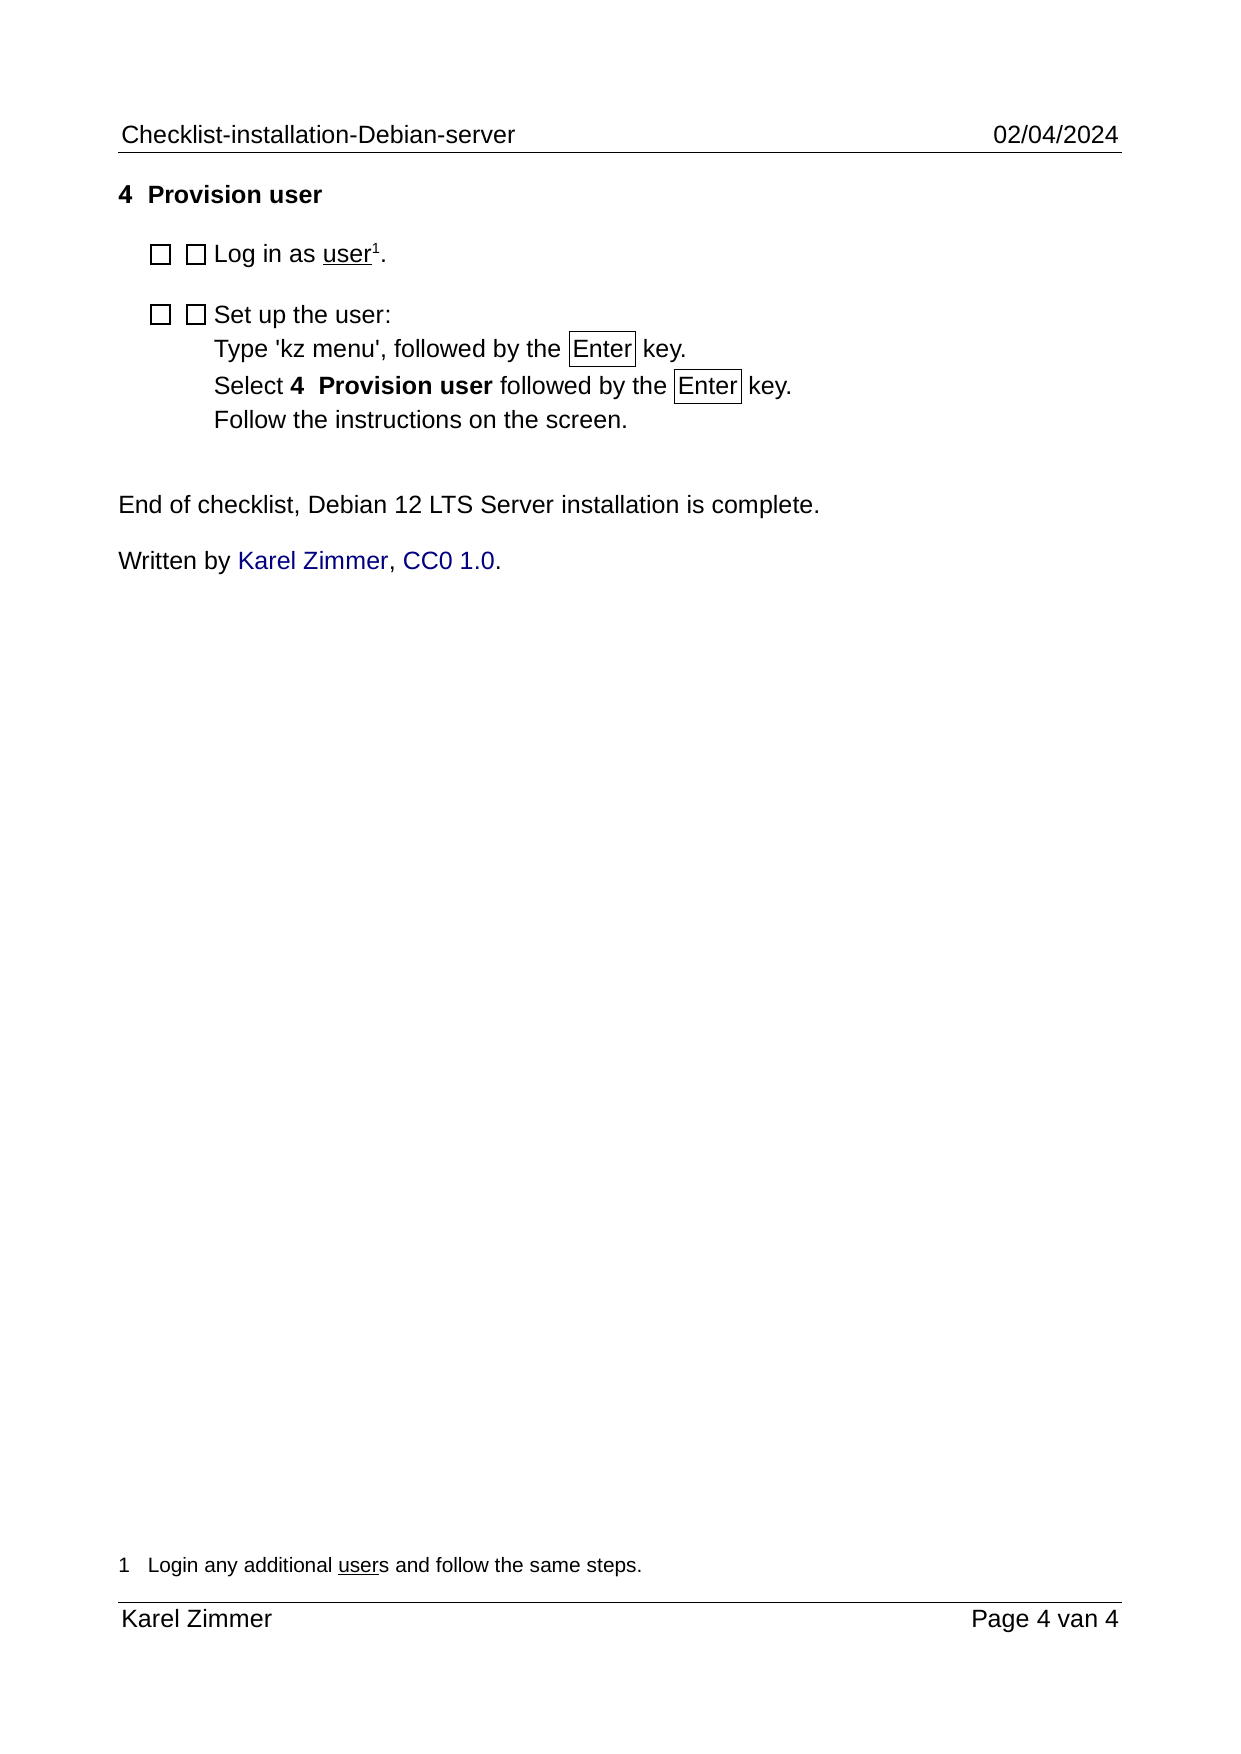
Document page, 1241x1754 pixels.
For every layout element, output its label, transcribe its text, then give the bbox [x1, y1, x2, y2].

table_cell [142, 368, 177, 405]
table_cell Select 4 Provision user followed by the Enter key. [213, 368, 1122, 405]
table_cell [118, 300, 142, 330]
text End of checklist, Debian 12 LTS Server installation is complete. [118, 491, 1122, 519]
table_cell [118, 330, 142, 367]
table_cell [118, 405, 142, 435]
table_cell Set up the user: [213, 300, 1122, 330]
table_cell [177, 405, 213, 435]
table_cell [118, 269, 142, 300]
table_cell [118, 368, 142, 405]
table_cell [142, 269, 177, 300]
list Provision user [118, 177, 1122, 211]
table_header [142, 239, 177, 269]
table_cell [142, 330, 177, 367]
table_cell Follow the instructions on the screen. [213, 405, 1122, 435]
table_header Log in as USER. [213, 239, 1122, 269]
table_cell [177, 368, 213, 405]
table_cell [177, 330, 213, 367]
table_header [177, 239, 213, 269]
table_cell [177, 269, 213, 300]
table_cell [142, 405, 177, 435]
table_cell Type 'kz menu', followed by the Enter key. [213, 330, 1122, 367]
text Written by Karel Zimmer, CC0 1.0. [118, 547, 1122, 575]
table_cell [142, 300, 177, 330]
table_header [118, 239, 142, 269]
table_cell [177, 300, 213, 330]
table_cell [213, 269, 1122, 300]
